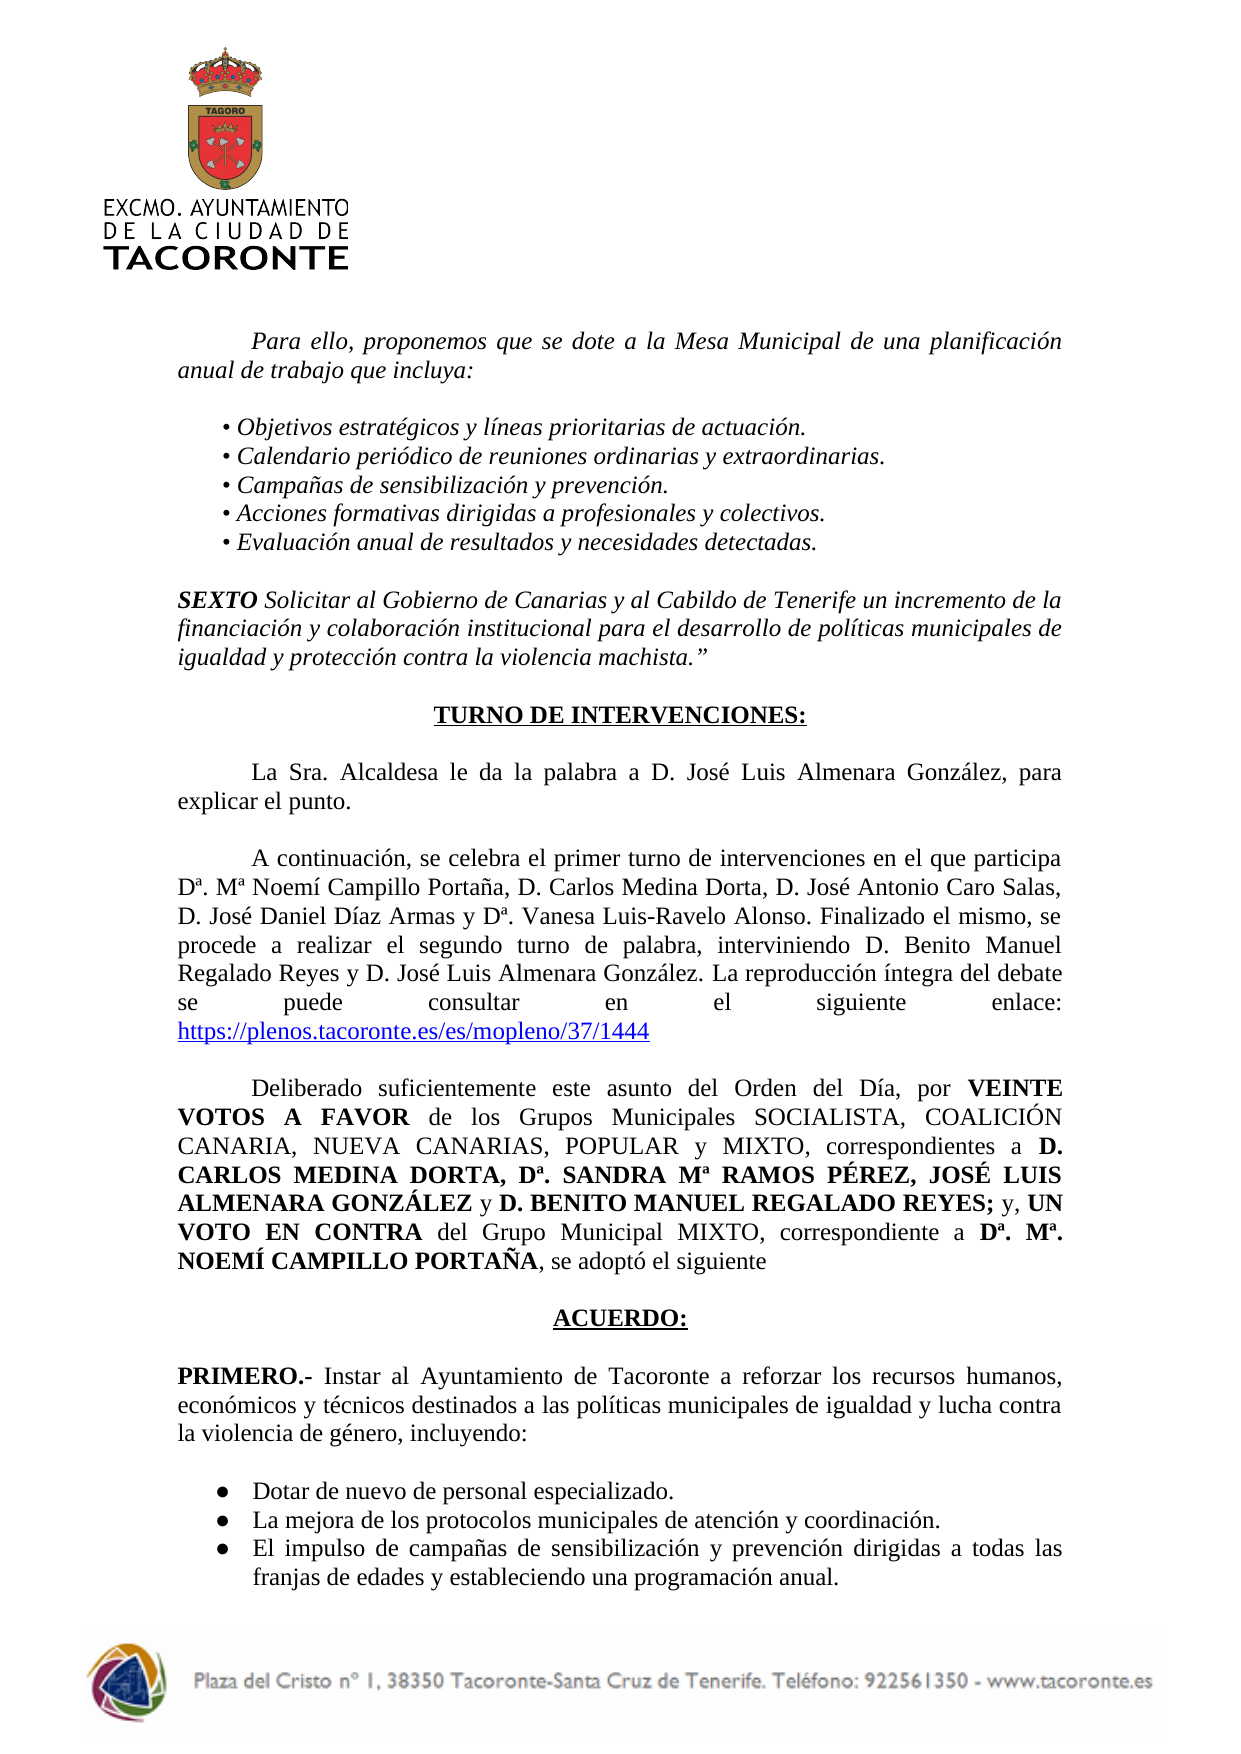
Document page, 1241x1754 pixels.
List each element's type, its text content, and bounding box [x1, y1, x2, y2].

text A continuación, se celebra el primer turno de intervenciones en el que participa Dª. Mª Noemí Campillo Portaña, D. Carlos Medina Dorta, D. José Antonio Caro Salas, D. José Daniel Díaz Armas y Dª. Vanesa Luis-Ravelo Alonso. Finalizado el mismo, se procede a realizar el segundo turno de palabra, interviniendo D. Benito Manuel Regalado Reyes y D. José Luis Almenara González. La reproducción íntegra del debate se puede consultar en el siguiente enlace: https://plenos.tacoronte.es/es/mopleno/37/1444 [177, 843, 1063, 1045]
text TURNO DE INTERVENCIONES: [177, 700, 1063, 728]
text ACUERDO: [177, 1303, 1063, 1332]
picture [103, 47, 348, 270]
text • Objetivos estratégicos y líneas prioritarias de actuación. [222, 412, 1063, 441]
text • Calendario periódico de reuniones ordinarias y extraordinarias. [222, 441, 1063, 470]
picture [80, 1630, 1163, 1737]
text • Acciones formativas dirigidas a profesionales y colectivos. [222, 498, 1063, 527]
list La mejora de los protocolos municipales de atención y coordinación. [215, 1505, 1063, 1533]
text PRIMERO.- Instar al Ayuntamiento de Tacoronte a reforzar los recursos humanos, económicos y técnicos destinados a las políticas municipales de igualdad y lucha contra la violencia de género, incluyendo: [177, 1361, 1063, 1447]
text Para ello, proponemos que se dote a la Mesa Municipal de una planificación anual de trabajo que incluya: [177, 326, 1063, 383]
text • Evaluación anual de resultados y necesidades detectadas. [222, 527, 1063, 556]
text La Sra. Alcaldesa le da la palabra a D. José Luis Almenara González, para explicar el punto. [177, 757, 1063, 815]
text • Campañas de sensibilización y prevención. [222, 470, 1063, 498]
text SEXTO Solicitar al Gobierno de Canarias y al Cabildo de Tenerife un incremento de la financiación y colaboración institucional para el desarrollo de políticas municipales de igualdad y protección contra la violencia machista.” [177, 585, 1063, 671]
list El impulso de campañas de sensibilización y prevención dirigidas a todas las franjas de edades y estableciendo una programación anual. [215, 1533, 1063, 1591]
text Deliberado suficientemente este asunto del Orden del Día, por VEINTE VOTOS A FAVOR de los Grupos Municipales SOCIALISTA, COALICIÓN CANARIA, NUEVA CANARIAS, POPULAR y MIXTO, correspondientes a D. CARLOS MEDINA DORTA, Dª. SANDRA Mª RAMOS PÉREZ, JOSÉ LUIS ALMENARA GONZÁLEZ y D. BENITO MANUEL REGALADO REYES; y, UN VOTO EN CONTRA del Grupo Municipal MIXTO, correspondiente a Dª. Mª. NOEMÍ CAMPILLO PORTAÑA, se adoptó el siguiente [177, 1073, 1063, 1275]
list Dotar de nuevo de personal especializado. [215, 1476, 1063, 1505]
